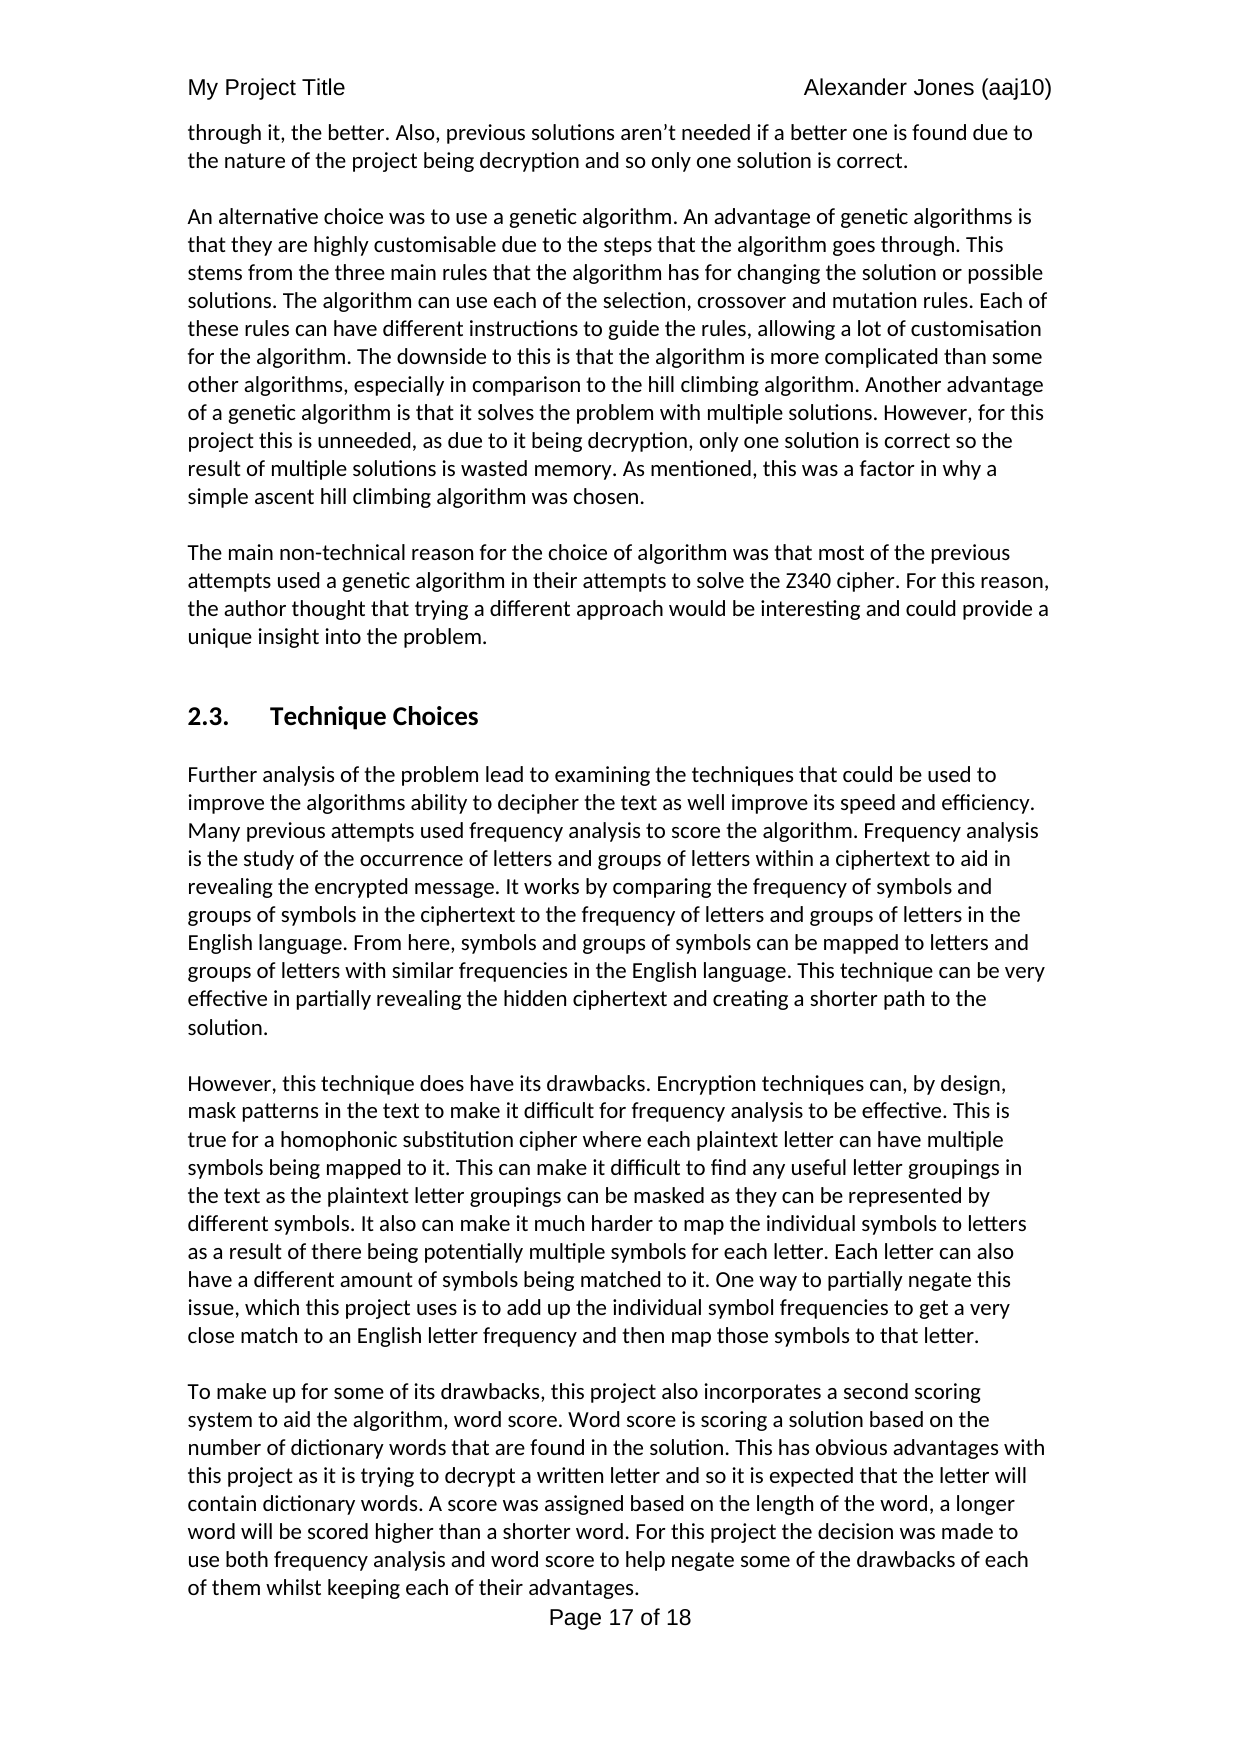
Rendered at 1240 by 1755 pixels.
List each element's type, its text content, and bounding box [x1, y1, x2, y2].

text through it, the better. Also, previous solutions aren’t needed if a better one is found due to the nature of the project being decryption and so only one solution is correct. [187, 118, 1052, 174]
text Further analysis of the problem lead to examining the techniques that could be used to improve the algorithms ability to decipher the text as well improve its speed and efficiency. Many previous attempts used frequency analysis to score the algorithm. Frequency analysis is the study of the occurrence of letters and groups of letters within a ciphertext to aid in revealing the encrypted message. It works by comparing the frequency of symbols and groups of symbols in the ciphertext to the frequency of letters and groups of letters in the English language. From here, symbols and groups of symbols can be mapped to letters and groups of letters with similar frequencies in the English language. This technique can be very effective in partially revealing the hidden ciphertext and creating a shorter path to the solution. [187, 760, 1052, 1041]
text An alternative choice was to use a genetic algorithm. An advantage of genetic algorithms is that they are highly customisable due to the steps that the algorithm goes through. This stems from the three main rules that the algorithm has for changing the solution or possible solutions. The algorithm can use each of the selection, crossover and mutation rules. Each of these rules can have different instructions to guide the rules, allowing a lot of customisation for the algorithm. The downside to this is that the algorithm is more complicated than some other algorithms, especially in comparison to the hill climbing algorithm. Another advantage of a genetic algorithm is that it solves the problem with multiple solutions. However, for this project this is unneeded, as due to it being decryption, only one solution is correct so the result of multiple solutions is wasted memory. As mentioned, this was a factor in why a simple ascent hill climbing algorithm was chosen. [187, 202, 1052, 510]
text The main non-technical reason for the choice of algorithm was that most of the previous attempts used a genetic algorithm in their attempts to solve the Z340 cipher. For this reason, the author thought that trying a different approach would be interesting and could provide a unique insight into the problem. [187, 538, 1052, 651]
subtitle Technique Choices [187, 699, 1052, 732]
text To make up for some of its drawbacks, this project also incorporates a second scoring system to aid the algorithm, word score. Word score is scoring a solution based on the number of dictionary words that are found in the solution. This has obvious advantages with this project as it is trying to decrypt a written letter and so it is expected that the letter will contain dictionary words. A score was assigned based on the length of the word, a longer word will be scored higher than a shorter word. For this project the decision was made to use both frequency analysis and word score to help negate some of the drawbacks of each of them whilst keeping each of their advantages. [187, 1377, 1052, 1601]
text However, this technique does have its drawbacks. Encryption techniques can, by design, mask patterns in the text to make it difficult for frequency analysis to be effective. This is true for a homophonic substitution cipher where each plaintext letter can have multiple symbols being mapped to it. This can make it difficult to find any useful letter groupings in the text as the plaintext letter groupings can be masked as they can be represented by different symbols. It also can make it much harder to map the individual symbols to letters as a result of there being potentially multiple symbols for each letter. Each letter can also have a different amount of symbols being matched to it. One way to partially negate this issue, which this project uses is to add up the individual symbol frequencies to get a very close match to an English letter frequency and then map those symbols to that letter. [187, 1069, 1052, 1349]
